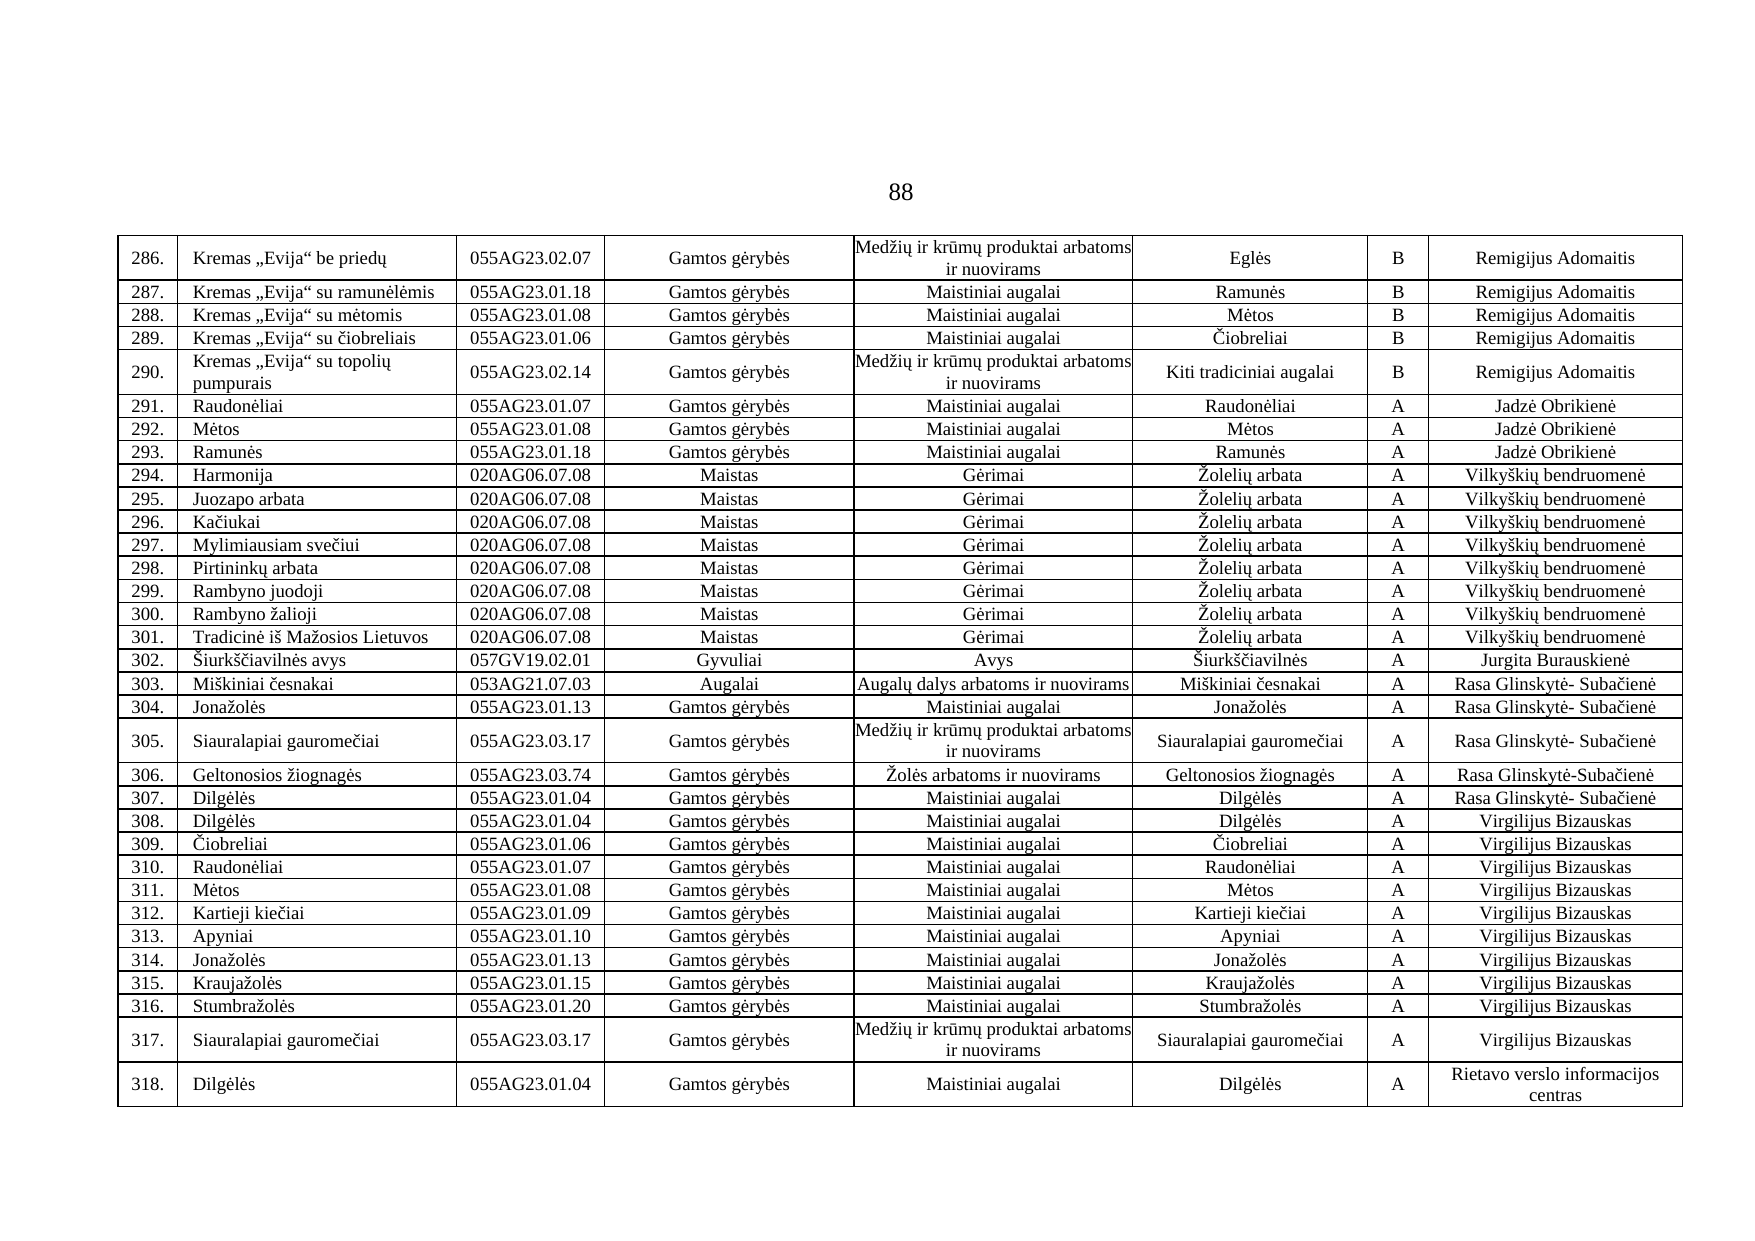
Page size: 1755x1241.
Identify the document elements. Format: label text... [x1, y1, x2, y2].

table_cell Maistas [605, 603, 853, 625]
table_cell Geltonosios žiognagės [178, 763, 456, 785]
table_cell 055AG23.01.13 [457, 948, 604, 970]
table_cell Jonažolės [1133, 696, 1367, 717]
table_cell Čiobreliai [1133, 833, 1367, 854]
table_cell Vilkyškių bendruomenė [1429, 603, 1682, 625]
table_cell Gėrimai [855, 534, 1132, 555]
table_cell A [1368, 1018, 1428, 1061]
table_cell Gamtos gėrybės [605, 327, 853, 349]
table_cell 055AG23.03.74 [457, 763, 604, 785]
table_cell Čiobreliai [178, 833, 456, 854]
table_cell 020AG06.07.08 [457, 626, 604, 648]
table_cell 296. [119, 511, 177, 532]
table_cell Virgilijus Bizauskas [1429, 948, 1682, 970]
table_cell B [1368, 281, 1428, 302]
table_cell A [1368, 972, 1428, 993]
table_cell Gamtos gėrybės [605, 763, 853, 785]
table_cell A [1368, 995, 1428, 1016]
table_cell Vilkyškių bendruomenė [1429, 488, 1682, 509]
table_cell A [1368, 719, 1428, 762]
table_cell Maistas [605, 465, 853, 486]
table_cell Maistas [605, 557, 853, 578]
table_cell 055AG23.03.17 [457, 719, 604, 762]
table_cell Gamtos gėrybės [605, 1063, 853, 1106]
table_cell 299. [119, 580, 177, 602]
table_cell 292. [119, 418, 177, 440]
table_cell 311. [119, 879, 177, 901]
table_cell Augalų dalys arbatoms ir nuovirams [855, 673, 1132, 694]
table_cell Vilkyškių bendruomenė [1429, 626, 1682, 648]
table_cell 053AG21.07.03 [457, 673, 604, 694]
table_cell Jonažolės [178, 948, 456, 970]
table_cell Mėtos [1133, 418, 1367, 440]
table_cell Siauralapiai gauromečiai [178, 1018, 456, 1061]
table_cell Vilkyškių bendruomenė [1429, 534, 1682, 555]
table_cell 055AG23.02.14 [457, 350, 604, 393]
table_cell Maistiniai augalai [855, 995, 1132, 1016]
table_cell Mylimiausiam svečiui [178, 534, 456, 555]
table_cell 317. [119, 1018, 177, 1061]
table_cell 287. [119, 281, 177, 302]
table_cell Gamtos gėrybės [605, 304, 853, 326]
table_cell Gamtos gėrybės [605, 902, 853, 924]
table_cell Virgilijus Bizauskas [1429, 902, 1682, 924]
table_cell Gamtos gėrybės [605, 948, 853, 970]
table_cell Vilkyškių bendruomenė [1429, 557, 1682, 578]
table_cell 295. [119, 488, 177, 509]
table_cell Kremas „Evija“ be priedų [178, 236, 456, 279]
table_cell Virgilijus Bizauskas [1429, 995, 1682, 1016]
table_cell Žolelių arbata [1133, 511, 1367, 532]
table_cell Gamtos gėrybės [605, 350, 853, 393]
table_cell Gamtos gėrybės [605, 395, 853, 417]
table_cell 055AG23.01.08 [457, 418, 604, 440]
table_cell A [1368, 833, 1428, 854]
table_cell Augalai [605, 673, 853, 694]
table_cell 055AG23.01.18 [457, 441, 604, 463]
table_cell 055AG23.01.08 [457, 304, 604, 326]
table_cell Kraujažolės [1133, 972, 1367, 993]
table_cell Žolelių arbata [1133, 465, 1367, 486]
table_cell Kiti tradiciniai augalai [1133, 350, 1367, 393]
table_cell Remigijus Adomaitis [1429, 304, 1682, 326]
table_cell 020AG06.07.08 [457, 465, 604, 486]
table_cell B [1368, 350, 1428, 393]
table_cell Virgilijus Bizauskas [1429, 1018, 1682, 1061]
table_cell 020AG06.07.08 [457, 488, 604, 509]
table_cell A [1368, 650, 1428, 671]
table_cell A [1368, 626, 1428, 648]
table_cell Medžių ir krūmų produktai arbatoms ir nuovirams [855, 1018, 1132, 1061]
table_cell Rasa Glinskytė- Subačienė [1429, 719, 1682, 762]
table_cell Maistiniai augalai [855, 810, 1132, 831]
table_cell 303. [119, 673, 177, 694]
table_cell Medžių ir krūmų produktai arbatoms ir nuovirams [855, 719, 1132, 762]
table_cell A [1368, 948, 1428, 970]
table_cell 055AG23.01.06 [457, 327, 604, 349]
table_cell Kartieji kiečiai [178, 902, 456, 924]
table_cell Virgilijus Bizauskas [1429, 879, 1682, 901]
table_cell Dilgėlės [1133, 1063, 1367, 1106]
table_cell 055AG23.01.13 [457, 696, 604, 717]
table_cell Šiurkščiavilnės [1133, 650, 1367, 671]
table_cell Gėrimai [855, 557, 1132, 578]
table_cell Gyvuliai [605, 650, 853, 671]
table_cell Maistiniai augalai [855, 948, 1132, 970]
table_cell 315. [119, 972, 177, 993]
table_cell A [1368, 465, 1428, 486]
table_cell Apyniai [1133, 925, 1367, 947]
table_cell A [1368, 925, 1428, 947]
table_cell Kartieji kiečiai [1133, 902, 1367, 924]
table_cell Šiurkščiavilnės avys [178, 650, 456, 671]
table_cell 055AG23.01.04 [457, 1063, 604, 1106]
table_cell 057GV19.02.01 [457, 650, 604, 671]
table_cell Gamtos gėrybės [605, 418, 853, 440]
table_cell Maistas [605, 580, 853, 602]
table_cell 309. [119, 833, 177, 854]
table_cell Ramunės [1133, 441, 1367, 463]
table_cell Jadzė Obrikienė [1429, 418, 1682, 440]
table_cell Maistiniai augalai [855, 902, 1132, 924]
table_cell Rasa Glinskytė- Subačienė [1429, 696, 1682, 717]
table_cell 288. [119, 304, 177, 326]
table_cell Mėtos [178, 418, 456, 440]
table_cell 020AG06.07.08 [457, 511, 604, 532]
table_cell Vilkyškių bendruomenė [1429, 465, 1682, 486]
table_cell Siauralapiai gauromečiai [178, 719, 456, 762]
table_cell Gėrimai [855, 488, 1132, 509]
table_cell Miškiniai česnakai [1133, 673, 1367, 694]
table_cell Avys [855, 650, 1132, 671]
table_cell Maistiniai augalai [855, 281, 1132, 302]
table_cell 055AG23.02.07 [457, 236, 604, 279]
table_cell Dilgėlės [1133, 810, 1367, 831]
table_cell Rambyno žalioji [178, 603, 456, 625]
table_cell Žolelių arbata [1133, 580, 1367, 602]
table_cell Remigijus Adomaitis [1429, 327, 1682, 349]
table_cell Dilgėlės [178, 1063, 456, 1106]
table_cell Apyniai [178, 925, 456, 947]
table_cell Maistiniai augalai [855, 327, 1132, 349]
table_cell A [1368, 603, 1428, 625]
table_cell Ramunės [178, 441, 456, 463]
table_cell B [1368, 236, 1428, 279]
table_cell Mėtos [1133, 879, 1367, 901]
table_cell 300. [119, 603, 177, 625]
table_cell Virgilijus Bizauskas [1429, 856, 1682, 877]
table_cell Žolelių arbata [1133, 488, 1367, 509]
table_cell 314. [119, 948, 177, 970]
table_cell 020AG06.07.08 [457, 580, 604, 602]
table_cell Siauralapiai gauromečiai [1133, 1018, 1367, 1061]
table_cell Raudonėliai [1133, 395, 1367, 417]
table_cell 055AG23.01.07 [457, 395, 604, 417]
table_cell Jonažolės [178, 696, 456, 717]
table_cell Maistas [605, 534, 853, 555]
table_cell Rasa Glinskytė- Subačienė [1429, 673, 1682, 694]
table_cell Žolelių arbata [1133, 626, 1367, 648]
table_cell Siauralapiai gauromečiai [1133, 719, 1367, 762]
table_cell A [1368, 511, 1428, 532]
table_cell Kremas „Evija“ su mėtomis [178, 304, 456, 326]
table_cell Remigijus Adomaitis [1429, 350, 1682, 393]
table_cell 310. [119, 856, 177, 877]
table_cell Maistiniai augalai [855, 856, 1132, 877]
table_cell A [1368, 810, 1428, 831]
table_cell 307. [119, 787, 177, 808]
table_cell 290. [119, 350, 177, 393]
table_cell 055AG23.01.06 [457, 833, 604, 854]
table_cell 055AG23.01.15 [457, 972, 604, 993]
table_cell Gamtos gėrybės [605, 236, 853, 279]
table_cell Kremas „Evija“ su topolių pumpurais [178, 350, 456, 393]
table_cell A [1368, 673, 1428, 694]
table_cell Virgilijus Bizauskas [1429, 972, 1682, 993]
table_cell Gamtos gėrybės [605, 856, 853, 877]
table_cell 020AG06.07.08 [457, 603, 604, 625]
table_cell 318. [119, 1063, 177, 1106]
table_cell Maistiniai augalai [855, 418, 1132, 440]
table_cell A [1368, 418, 1428, 440]
table_cell 308. [119, 810, 177, 831]
table_cell Stumbražolės [1133, 995, 1367, 1016]
table_cell A [1368, 787, 1428, 808]
table_cell Maistiniai augalai [855, 1063, 1132, 1106]
table_cell Raudonėliai [1133, 856, 1367, 877]
table_cell Kačiukai [178, 511, 456, 532]
table_cell A [1368, 856, 1428, 877]
table_cell Kremas „Evija“ su ramunėlėmis [178, 281, 456, 302]
table_cell 306. [119, 763, 177, 785]
table_cell A [1368, 902, 1428, 924]
table_cell Remigijus Adomaitis [1429, 281, 1682, 302]
table_cell Medžių ir krūmų produktai arbatoms ir nuovirams [855, 236, 1132, 279]
table_cell Žolelių arbata [1133, 534, 1367, 555]
table_cell Mėtos [1133, 304, 1367, 326]
table_cell 291. [119, 395, 177, 417]
table_cell Rambyno juodoji [178, 580, 456, 602]
table_cell 316. [119, 995, 177, 1016]
table_cell Rietavo verslo informacijos centras [1429, 1063, 1682, 1106]
table_cell Tradicinė iš Mažosios Lietuvos [178, 626, 456, 648]
table_cell 055AG23.01.04 [457, 810, 604, 831]
table_cell Raudonėliai [178, 856, 456, 877]
table_cell 055AG23.01.20 [457, 995, 604, 1016]
table_cell Gamtos gėrybės [605, 995, 853, 1016]
table_cell 304. [119, 696, 177, 717]
table_cell Maistiniai augalai [855, 696, 1132, 717]
table_cell A [1368, 441, 1428, 463]
table_cell Maistas [605, 488, 853, 509]
table_cell Žolelių arbata [1133, 557, 1367, 578]
table_cell Dilgėlės [178, 787, 456, 808]
table_cell Gamtos gėrybės [605, 925, 853, 947]
table_cell Jadzė Obrikienė [1429, 441, 1682, 463]
table_cell 055AG23.01.07 [457, 856, 604, 877]
table_cell Maistiniai augalai [855, 879, 1132, 901]
table_cell Gėrimai [855, 603, 1132, 625]
table_cell A [1368, 557, 1428, 578]
table_cell A [1368, 879, 1428, 901]
table_cell 305. [119, 719, 177, 762]
table_cell Gamtos gėrybės [605, 281, 853, 302]
table_cell A [1368, 580, 1428, 602]
table_cell 020AG06.07.08 [457, 534, 604, 555]
table_cell Maistiniai augalai [855, 925, 1132, 947]
table_cell Virgilijus Bizauskas [1429, 810, 1682, 831]
table_cell Maistiniai augalai [855, 304, 1132, 326]
table_cell Gamtos gėrybės [605, 696, 853, 717]
table_cell Dilgėlės [1133, 787, 1367, 808]
table_cell Dilgėlės [178, 810, 456, 831]
table_cell 055AG23.01.09 [457, 902, 604, 924]
table_cell 297. [119, 534, 177, 555]
table_cell A [1368, 534, 1428, 555]
table_cell 055AG23.03.17 [457, 1018, 604, 1061]
table_cell Mėtos [178, 879, 456, 901]
table_cell Harmonija [178, 465, 456, 486]
table_cell Miškiniai česnakai [178, 673, 456, 694]
table_cell 055AG23.01.08 [457, 879, 604, 901]
table_cell A [1368, 763, 1428, 785]
table_cell Žolelių arbata [1133, 603, 1367, 625]
table_cell Maistiniai augalai [855, 833, 1132, 854]
table_cell Stumbražolės [178, 995, 456, 1016]
table_cell A [1368, 1063, 1428, 1106]
table_cell Gamtos gėrybės [605, 810, 853, 831]
table_cell Virgilijus Bizauskas [1429, 833, 1682, 854]
table_cell Rasa Glinskytė- Subačienė [1429, 787, 1682, 808]
table_cell A [1368, 395, 1428, 417]
table_cell Jadzė Obrikienė [1429, 395, 1682, 417]
table_cell Medžių ir krūmų produktai arbatoms ir nuovirams [855, 350, 1132, 393]
table_cell Maistiniai augalai [855, 787, 1132, 808]
table_cell Vilkyškių bendruomenė [1429, 511, 1682, 532]
table_cell 055AG23.01.04 [457, 787, 604, 808]
table_cell Maistas [605, 511, 853, 532]
table_cell Gamtos gėrybės [605, 879, 853, 901]
table_cell 289. [119, 327, 177, 349]
table_cell Gamtos gėrybės [605, 972, 853, 993]
table_cell 313. [119, 925, 177, 947]
table_cell Gamtos gėrybės [605, 719, 853, 762]
table_cell Gėrimai [855, 580, 1132, 602]
table_cell Gamtos gėrybės [605, 833, 853, 854]
table_cell 302. [119, 650, 177, 671]
table_cell Žolės arbatoms ir nuovirams [855, 763, 1132, 785]
table_cell Jurgita Burauskienė [1429, 650, 1682, 671]
table_cell Kremas „Evija“ su čiobreliais [178, 327, 456, 349]
table_cell Remigijus Adomaitis [1429, 236, 1682, 279]
table_cell Jonažolės [1133, 948, 1367, 970]
table_cell Rasa Glinskytė-Subačienė [1429, 763, 1682, 785]
table_cell Gėrimai [855, 465, 1132, 486]
table_cell 293. [119, 441, 177, 463]
table_cell Gamtos gėrybės [605, 1018, 853, 1061]
table_cell Maistas [605, 626, 853, 648]
table_cell A [1368, 488, 1428, 509]
table_cell Maistiniai augalai [855, 395, 1132, 417]
table_cell 020AG06.07.08 [457, 557, 604, 578]
table_cell 301. [119, 626, 177, 648]
table_cell 055AG23.01.18 [457, 281, 604, 302]
table_cell 298. [119, 557, 177, 578]
table_cell Maistiniai augalai [855, 972, 1132, 993]
table_cell B [1368, 327, 1428, 349]
table_cell 286. [119, 236, 177, 279]
table_cell A [1368, 696, 1428, 717]
table_cell 055AG23.01.10 [457, 925, 604, 947]
table_cell Geltonosios žiognagės [1133, 763, 1367, 785]
table_cell Gėrimai [855, 511, 1132, 532]
table_cell B [1368, 304, 1428, 326]
table_cell Raudonėliai [178, 395, 456, 417]
table_cell Gėrimai [855, 626, 1132, 648]
table_cell Pirtininkų arbata [178, 557, 456, 578]
table_cell Čiobreliai [1133, 327, 1367, 349]
table_cell Vilkyškių bendruomenė [1429, 580, 1682, 602]
table_cell Gamtos gėrybės [605, 441, 853, 463]
table_cell Maistiniai augalai [855, 441, 1132, 463]
table_cell Ramunės [1133, 281, 1367, 302]
table_cell 294. [119, 465, 177, 486]
table_cell 312. [119, 902, 177, 924]
table_cell Kraujažolės [178, 972, 456, 993]
table_cell Virgilijus Bizauskas [1429, 925, 1682, 947]
table_cell Eglės [1133, 236, 1367, 279]
table_cell Gamtos gėrybės [605, 787, 853, 808]
table_cell Juozapo arbata [178, 488, 456, 509]
